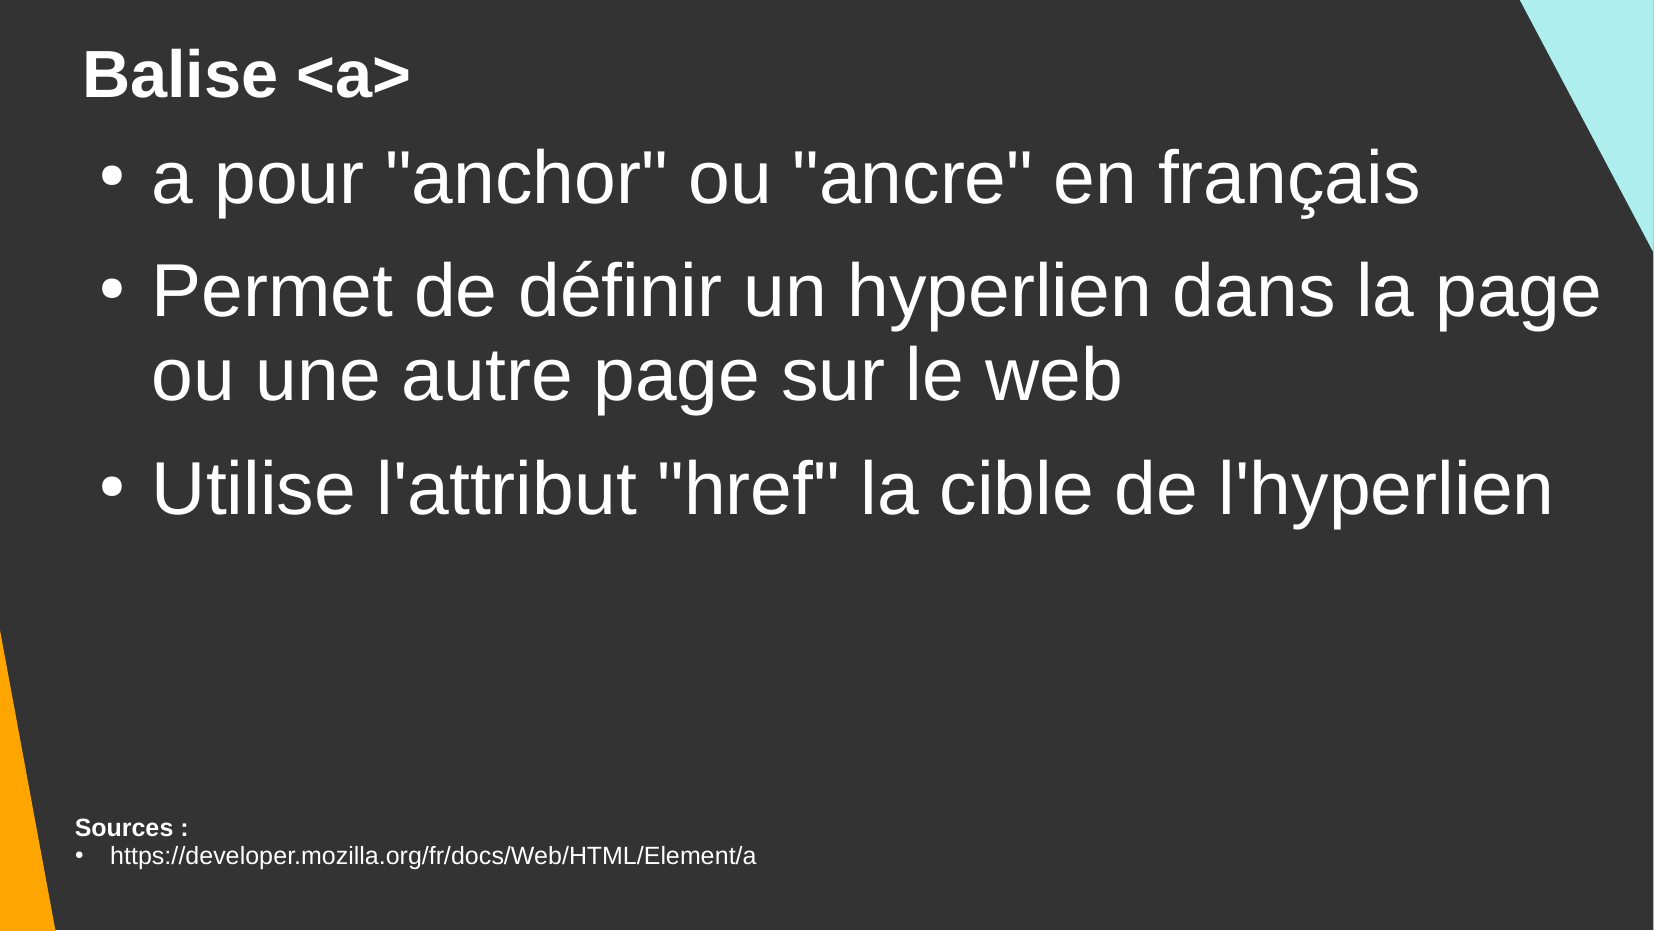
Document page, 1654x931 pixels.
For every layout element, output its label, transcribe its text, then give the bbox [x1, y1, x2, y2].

title Balise <a> [82, 37, 1571, 114]
text_box Sources : https://developer.mozilla.org/fr/docs/Web/HTML/Element/a [60, 806, 1546, 931]
text_box [0, 630, 56, 931]
text_box [1519, 0, 1654, 254]
list a pour "anchor" ou "ancre" en français Permet de définir un hyperlien dans la page ou une autre page sur le web Utilise l'attribut "href" la cible de l'hyperlien [80, 135, 1605, 629]
